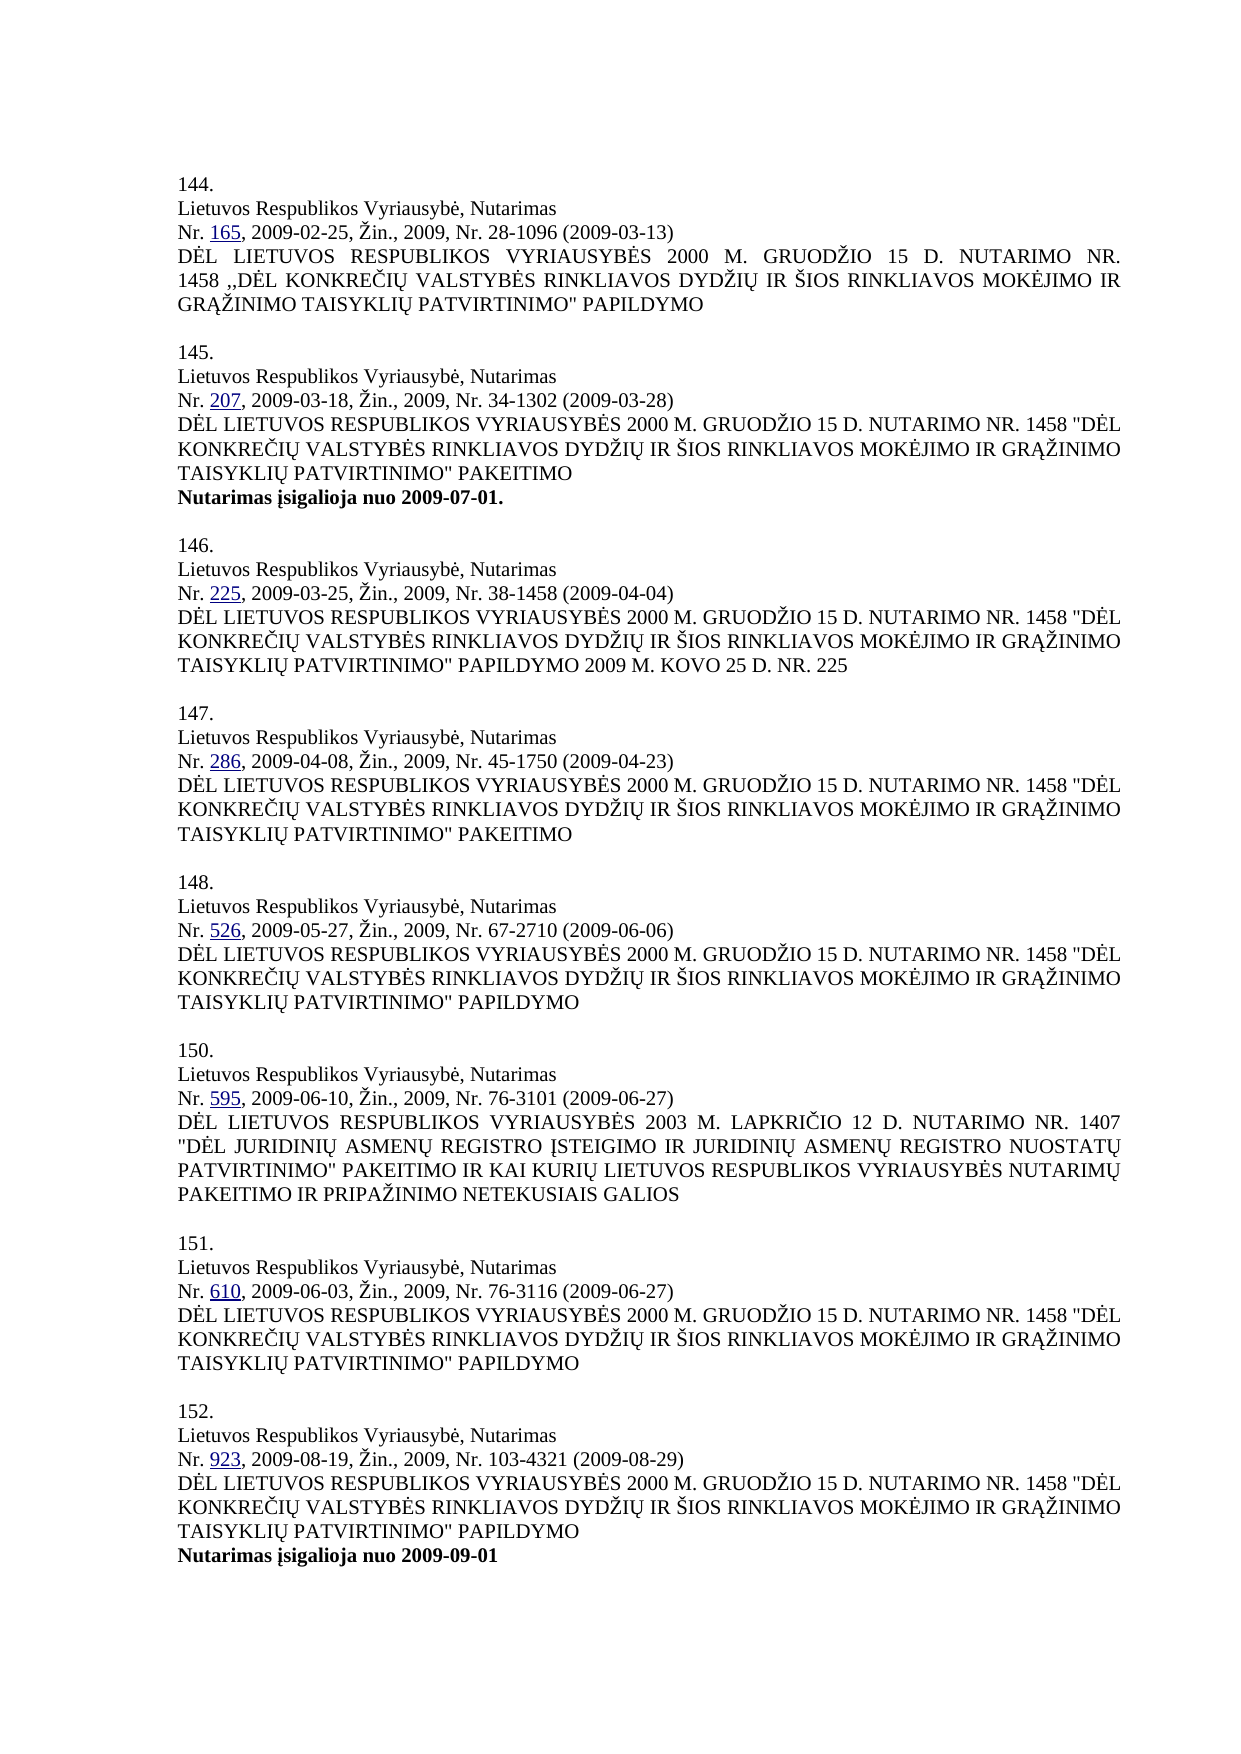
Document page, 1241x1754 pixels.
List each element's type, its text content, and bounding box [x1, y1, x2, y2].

text Lietuvos Respublikos Vyriausybė, Nutarimas [177, 725, 1122, 749]
text 144. [177, 172, 1122, 196]
text Lietuvos Respublikos Vyriausybė, Nutarimas [177, 1254, 1122, 1279]
text DĖL LIETUVOS RESPUBLIKOS VYRIAUSYBĖS 2000 M. GRUODŽIO 15 D. NUTARIMO NR. 1458 "DĖL KONKREČIŲ VALSTYBĖS RINKLIAVOS DYDŽIŲ IR ŠIOS RINKLIAVOS MOKĖJIMO IR GRĄŽINIMO TAISYKLIŲ PATVIRTINIMO" PAPILDYMO [177, 1471, 1122, 1543]
text 146. [177, 533, 1122, 557]
text Nr. 165, 2009-02-25, Žin., 2009, Nr. 28-1096 (2009-03-13) [177, 220, 1122, 244]
text Nr. 923, 2009-08-19, Žin., 2009, Nr. 103-4321 (2009-08-29) [177, 1447, 1122, 1471]
text 152. [177, 1399, 1122, 1423]
text 145. [177, 340, 1122, 364]
text Lietuvos Respublikos Vyriausybė, Nutarimas [177, 364, 1122, 388]
text Nutarimas įsigalioja nuo 2009-09-01 [177, 1543, 1122, 1567]
text Lietuvos Respublikos Vyriausybė, Nutarimas [177, 1062, 1122, 1086]
text 151. [177, 1231, 1122, 1254]
text Nr. 610, 2009-06-03, Žin., 2009, Nr. 76-3116 (2009-06-27) [177, 1279, 1122, 1303]
text DĖL LIETUVOS RESPUBLIKOS VYRIAUSYBĖS 2000 M. GRUODŽIO 15 D. NUTARIMO NR. 1458 "DĖL KONKREČIŲ VALSTYBĖS RINKLIAVOS DYDŽIŲ IR ŠIOS RINKLIAVOS MOKĖJIMO IR GRĄŽINIMO TAISYKLIŲ PATVIRTINIMO" PAKEITIMO [177, 773, 1122, 846]
text Lietuvos Respublikos Vyriausybė, Nutarimas [177, 196, 1122, 220]
text Nr. 286, 2009-04-08, Žin., 2009, Nr. 45-1750 (2009-04-23) [177, 749, 1122, 773]
text DĖL LIETUVOS RESPUBLIKOS VYRIAUSYBĖS 2000 M. GRUODŽIO 15 D. NUTARIMO NR. 1458 "DĖL KONKREČIŲ VALSTYBĖS RINKLIAVOS DYDŽIŲ IR ŠIOS RINKLIAVOS MOKĖJIMO IR GRĄŽINIMO TAISYKLIŲ PATVIRTINIMO" PAPILDYMO [177, 1303, 1122, 1375]
text Lietuvos Respublikos Vyriausybė, Nutarimas [177, 1423, 1122, 1447]
text Nr. 225, 2009-03-25, Žin., 2009, Nr. 38-1458 (2009-04-04) [177, 581, 1122, 605]
text DĖL LIETUVOS RESPUBLIKOS VYRIAUSYBĖS 2000 M. GRUODŽIO 15 D. NUTARIMO NR. 1458 "DĖL KONKREČIŲ VALSTYBĖS RINKLIAVOS DYDŽIŲ IR ŠIOS RINKLIAVOS MOKĖJIMO IR GRĄŽINIMO TAISYKLIŲ PATVIRTINIMO" PAPILDYMO [177, 942, 1122, 1014]
text Nr. 207, 2009-03-18, Žin., 2009, Nr. 34-1302 (2009-03-28) [177, 388, 1122, 412]
text 148. [177, 869, 1122, 894]
text DĖL LIETUVOS RESPUBLIKOS VYRIAUSYBĖS 2000 M. GRUODŽIO 15 D. NUTARIMO NR. 1458 "DĖL KONKREČIŲ VALSTYBĖS RINKLIAVOS DYDŽIŲ IR ŠIOS RINKLIAVOS MOKĖJIMO IR GRĄŽINIMO TAISYKLIŲ PATVIRTINIMO" PAPILDYMO 2009 M. KOVO 25 D. NR. 225 [177, 605, 1122, 677]
text 150. [177, 1038, 1122, 1062]
text DĖL LIETUVOS RESPUBLIKOS VYRIAUSYBĖS 2000 M. GRUODŽIO 15 D. NUTARIMO NR. 1458 ,,DĖL KONKREČIŲ VALSTYBĖS RINKLIAVOS DYDŽIŲ IR ŠIOS RINKLIAVOS MOKĖJIMO IR GRĄŽINIMO TAISYKLIŲ PATVIRTINIMO" PAPILDYMO [177, 244, 1122, 316]
text Nutarimas įsigalioja nuo 2009-07-01. [177, 484, 1122, 509]
text DĖL LIETUVOS RESPUBLIKOS VYRIAUSYBĖS 2000 M. GRUODŽIO 15 D. NUTARIMO NR. 1458 "DĖL KONKREČIŲ VALSTYBĖS RINKLIAVOS DYDŽIŲ IR ŠIOS RINKLIAVOS MOKĖJIMO IR GRĄŽINIMO TAISYKLIŲ PATVIRTINIMO" PAKEITIMO [177, 412, 1122, 484]
text Nr. 595, 2009-06-10, Žin., 2009, Nr. 76-3101 (2009-06-27) [177, 1086, 1122, 1110]
text Nr. 526, 2009-05-27, Žin., 2009, Nr. 67-2710 (2009-06-06) [177, 918, 1122, 942]
text Lietuvos Respublikos Vyriausybė, Nutarimas [177, 894, 1122, 918]
text 147. [177, 701, 1122, 725]
text Lietuvos Respublikos Vyriausybė, Nutarimas [177, 557, 1122, 581]
text DĖL LIETUVOS RESPUBLIKOS VYRIAUSYBĖS 2003 M. LAPKRIČIO 12 D. NUTARIMO NR. 1407 "DĖL JURIDINIŲ ASMENŲ REGISTRO ĮSTEIGIMO IR JURIDINIŲ ASMENŲ REGISTRO NUOSTATŲ PATVIRTINIMO" PAKEITIMO IR KAI KURIŲ LIETUVOS RESPUBLIKOS VYRIAUSYBĖS NUTARIMŲ PAKEITIMO IR PRIPAŽINIMO NETEKUSIAIS GALIOS [177, 1110, 1122, 1206]
